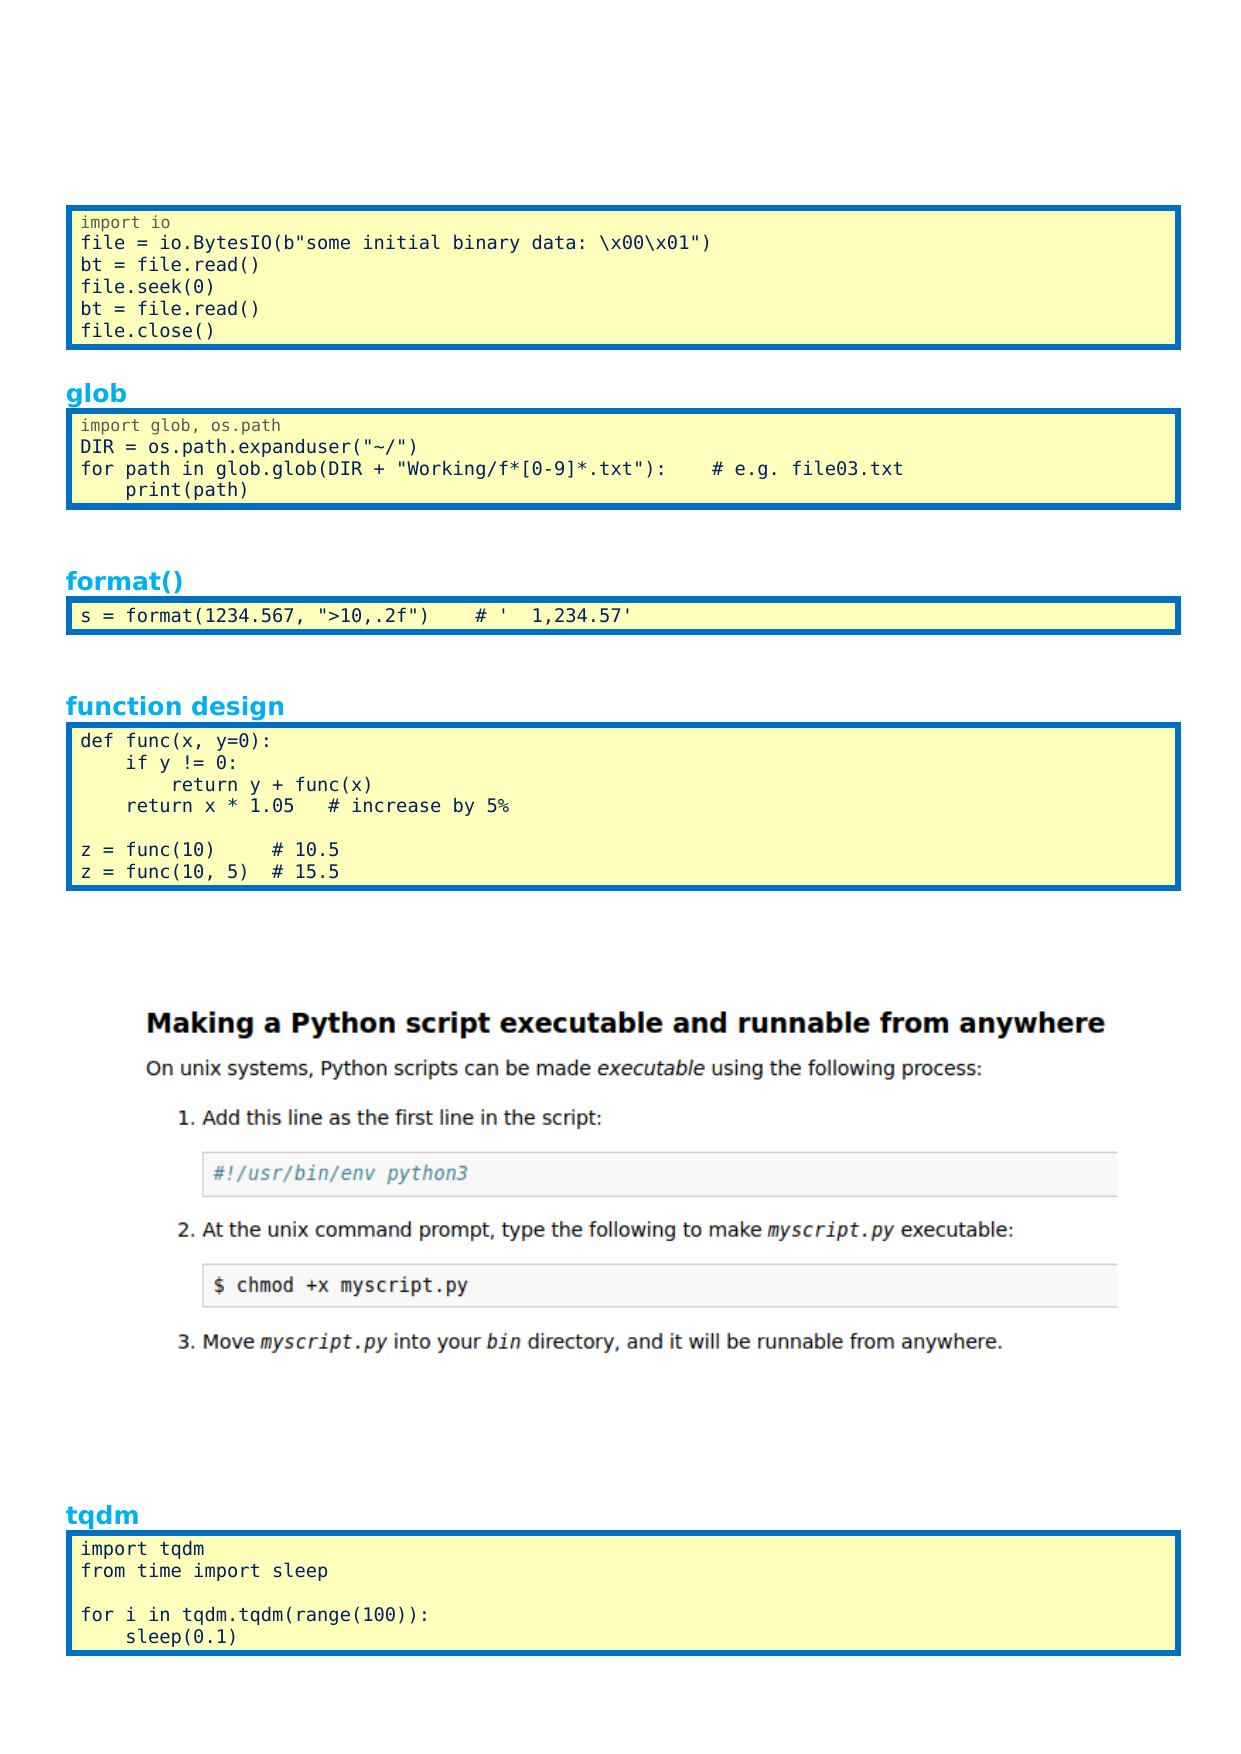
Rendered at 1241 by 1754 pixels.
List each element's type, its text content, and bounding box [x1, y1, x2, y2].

picture [129, 1006, 1118, 1363]
title tqdm [66, 1501, 1181, 1530]
text s = format(1234.567, ">10,.2f") # ' 1,234.57' [72, 603, 1175, 629]
text print(path) [72, 471, 1175, 503]
text bt = file.read() [72, 290, 1175, 312]
text return x * 1.05 # increase by 5% [72, 787, 1175, 809]
text for i in tqdm.tqdm(range(100)): [72, 1596, 1175, 1618]
text z = func(10, 5) # 15.5 [72, 853, 1175, 885]
title function design [66, 692, 1181, 722]
text import io [72, 211, 1175, 224]
text return y + func(x) [72, 765, 1175, 787]
text if y != 0: [72, 743, 1175, 765]
text DIR = os.path.expanduser("~/") [72, 427, 1175, 449]
text from time import sleep [72, 1552, 1175, 1574]
text import tqdm [72, 1536, 1175, 1552]
title glob [66, 379, 1181, 408]
text def func(x, y=0): [72, 728, 1175, 743]
text file.seek(0) [72, 268, 1175, 290]
text file = io.BytesIO(b"some initial binary data: \x00\x01") [72, 224, 1175, 246]
text import glob, os.path [72, 414, 1175, 427]
text sleep(0.1) [72, 1618, 1175, 1650]
text bt = file.read() [72, 246, 1175, 268]
title format() [66, 567, 1181, 596]
text z = func(10) # 10.5 [72, 831, 1175, 853]
text for path in glob.glob(DIR + "Working/f*[0-9]*.txt"): # e.g. file03.txt [72, 449, 1175, 471]
text file.close() [72, 312, 1175, 344]
